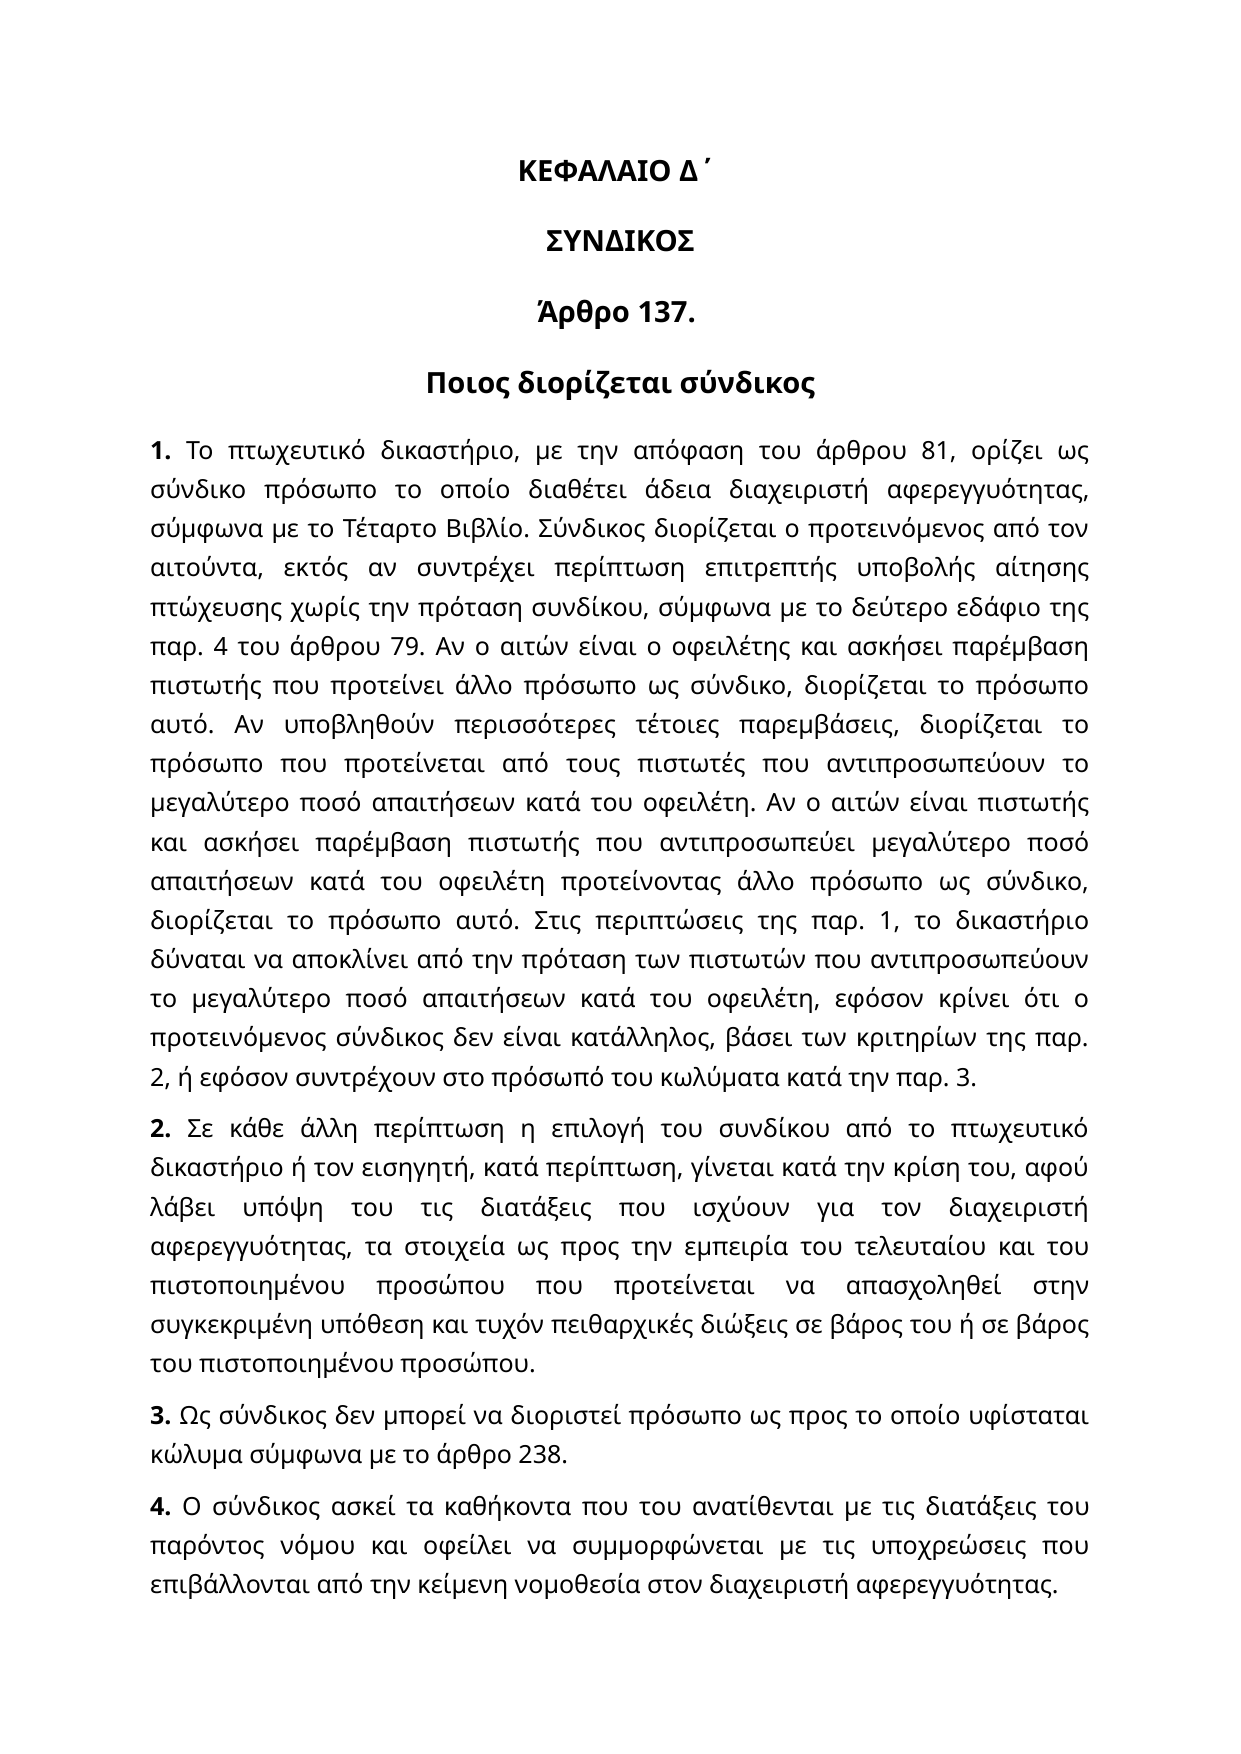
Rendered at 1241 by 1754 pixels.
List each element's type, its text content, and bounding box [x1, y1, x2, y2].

text 3. Ως σύνδικος δεν μπορεί να διοριστεί πρόσωπο ως προς το οποίο υφίσταται κώλυμα σύμφωνα με το άρθρο 238. [150, 1397, 1090, 1471]
text 1. Το πτωχευτικό δικαστήριο, με την απόφαση του άρθρου 81, ορίζει ως σύνδικο πρόσωπο το οποίο διαθέτει άδεια διαχειριστή αφερεγγυότητας, σύμφωνα με το Τέταρτο Βιβλίο. Σύνδικος διορίζεται ο προτεινόμενος από τον αιτούντα, εκτός αν συντρέχει περίπτωση επιτρεπτής υποβολής αίτησης πτώχευσης χωρίς την πρόταση συνδίκου, σύμφωνα με το δεύτερο εδάφιο της παρ. 4 του άρθρου 79. Αν ο αιτών είναι ο οφειλέτης και ασκήσει παρέμβαση πιστωτής που προτείνει άλλο πρόσωπο ως σύνδικο, διορίζεται το πρόσωπο αυτό. Αν υποβληθούν περισσότερες τέτοιες παρεμβάσεις, διορίζεται το πρόσωπο που προτείνεται από τους πιστωτές που αντιπροσωπεύουν το μεγαλύτερο ποσό απαιτήσεων κατά του οφειλέτη. Αν ο αιτών είναι πιστωτής και ασκήσει παρέμβαση πιστωτής που αντιπροσωπεύει μεγαλύτερο ποσό απαιτήσεων κατά του οφειλέτη προτείνοντας άλλο πρόσωπο ως σύνδικο, διορίζεται το πρόσωπο αυτό. Στις περιπτώσεις της παρ. 1, το δικαστήριο δύναται να αποκλίνει από την πρόταση των πιστωτών που αντιπροσωπεύουν το μεγαλύτερο ποσό απαιτήσεων κατά του οφειλέτη, εφόσον κρίνει ότι ο προτεινόμενος σύνδικος δεν είναι κατάλληλος, βάσει των κριτηρίων της παρ. 2, ή εφόσον συντρέχουν στο πρόσωπό του κωλύματα κατά την παρ. 3. [150, 432, 1090, 1093]
subtitle ΚΕΦΑΛΑΙΟ Δ΄ [150, 150, 1090, 190]
subtitle Άρθρο 137. [150, 291, 1090, 331]
subtitle Ποιος διορίζεται σύνδικος [150, 362, 1090, 402]
subtitle ΣΥΝΔΙΚΟΣ [150, 221, 1090, 260]
text 2. Σε κάθε άλλη περίπτωση η επιλογή του συνδίκου από το πτωχευτικό δικαστήριο ή τον εισηγητή, κατά περίπτωση, γίνεται κατά την κρίση του, αφού λάβει υπόψη του τις διατάξεις που ισχύουν για τον διαχειριστή αφερεγγυότητας, τα στοιχεία ως προς την εμπειρία του τελευταίου και του πιστοποιημένου προσώπου που προτείνεται να απασχοληθεί στην συγκεκριμένη υπόθεση και τυχόν πειθαρχικές διώξεις σε βάρος του ή σε βάρος του πιστοποιημένου προσώπου. [150, 1111, 1090, 1380]
text 4. Ο σύνδικος ασκεί τα καθήκοντα που του ανατίθενται με τις διατάξεις του παρόντος νόμου και οφείλει να συμμορφώνεται με τις υποχρεώσεις που επιβάλλονται από την κείμενη νομοθεσία στον διαχειριστή αφερεγγυότητας. [150, 1488, 1090, 1601]
